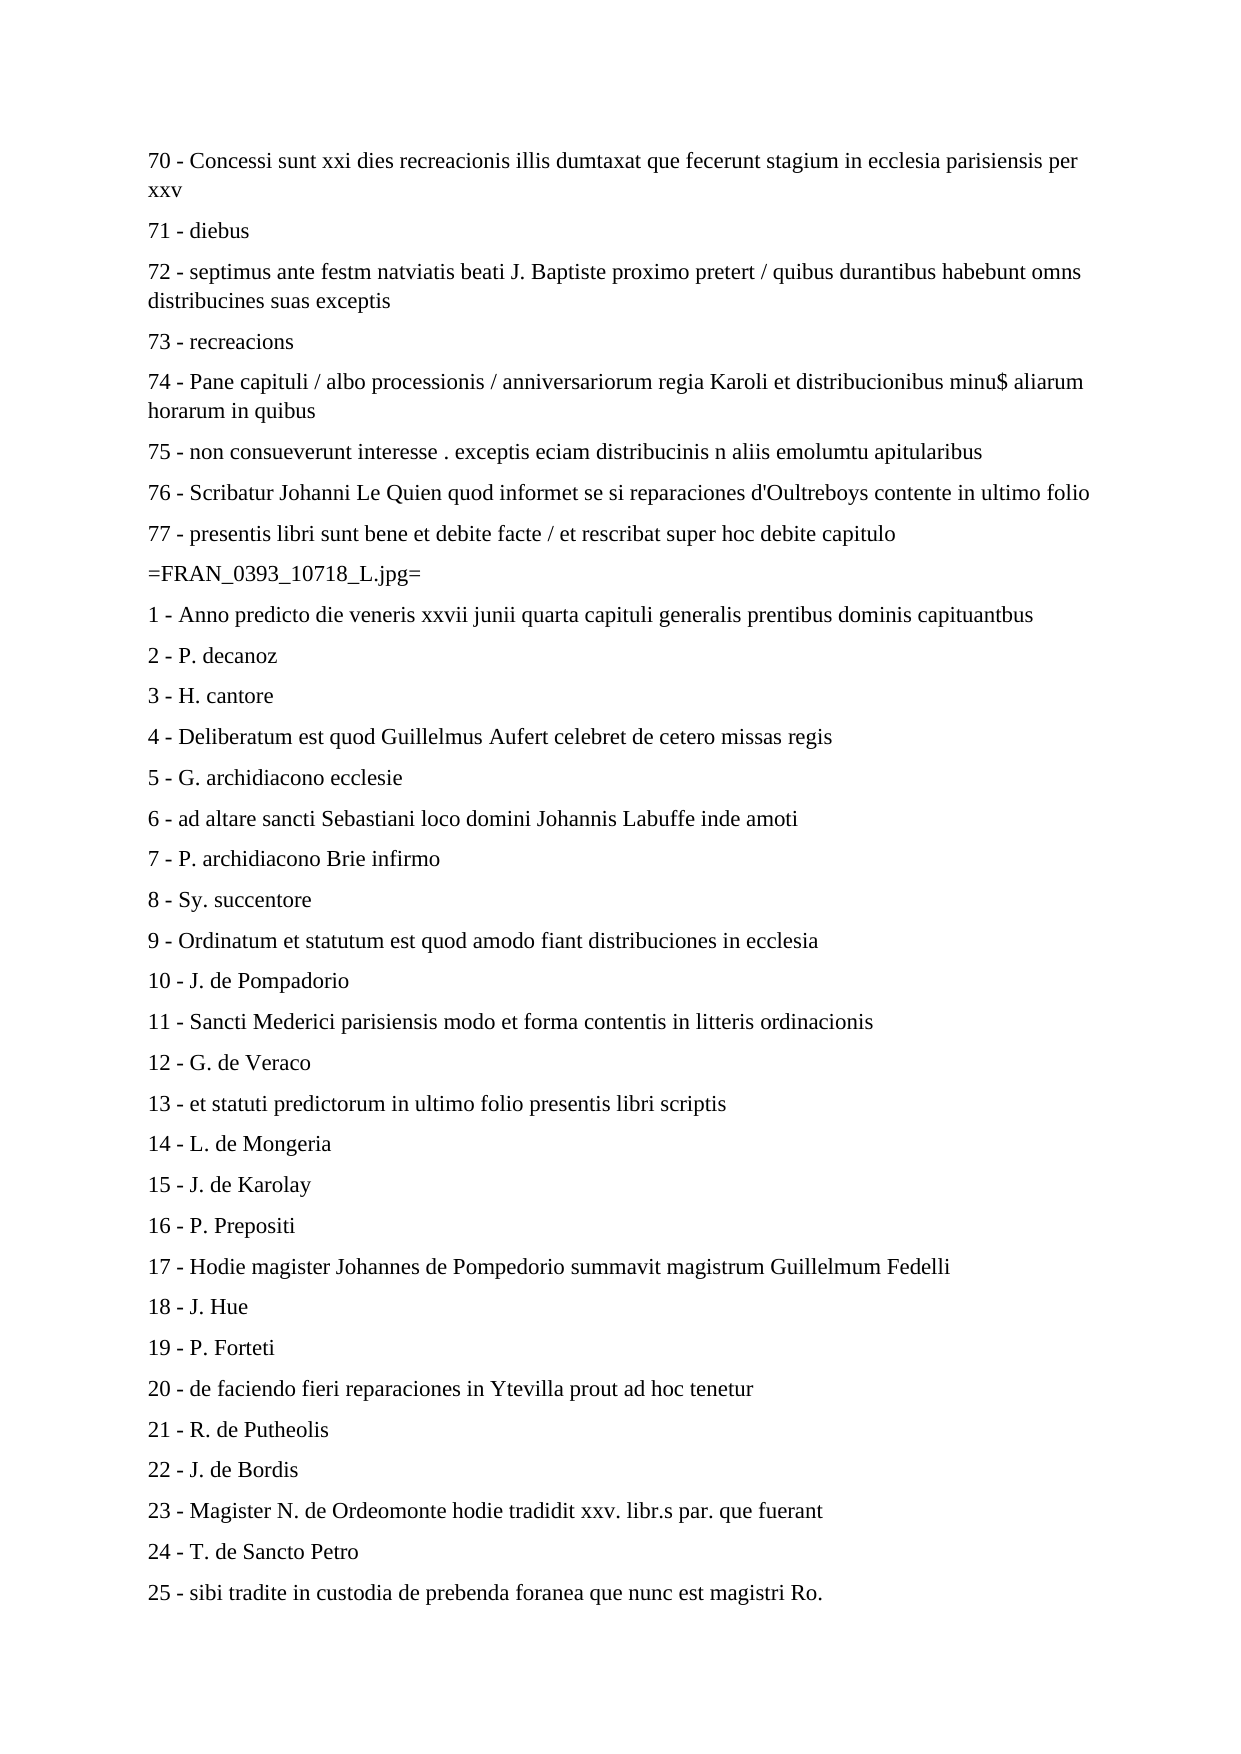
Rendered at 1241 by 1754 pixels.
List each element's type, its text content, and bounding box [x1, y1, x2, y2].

text 77 - presentis libri sunt bene et debite facte / et rescribat super hoc debite capitulo [148, 519, 1093, 546]
text 17 - Hodie magister Johannes de Pompedorio summavit magistrum Guillelmum Fedelli [148, 1253, 1093, 1279]
text 22 - J. de Bordis [148, 1456, 1093, 1483]
text 11 - Sancti Mederici parisiensis modo et forma contentis in litteris ordinacionis [148, 1008, 1093, 1035]
text 2 - P. decanoz [148, 642, 1093, 668]
text 72 - septimus ante festm natviatis beati J. Baptiste proximo pretert / quibus durantibus habebunt omns distribucines suas exceptis [148, 258, 1093, 313]
text 76 - Scribatur Johanni Le Quien quod informet se si reparaciones d'Oultreboys contente in ultimo folio [148, 479, 1093, 505]
text 8 - Sy. succentore [148, 886, 1093, 912]
text 5 - G. archidiacono ecclesie [148, 764, 1093, 790]
text 16 - P. Prepositi [148, 1212, 1093, 1238]
text 10 - J. de Pompadorio [148, 968, 1093, 994]
text =FRAN_0393_10718_L.jpg= [148, 560, 1093, 587]
text 15 - J. de Karolay [148, 1171, 1093, 1198]
text 75 - non consueverunt interesse . exceptis eciam distribucinis n aliis emolumtu apitularibus [148, 438, 1093, 464]
text 14 - L. de Mongeria [148, 1131, 1093, 1157]
text 19 - P. Forteti [148, 1334, 1093, 1361]
text 74 - Pane capituli / albo processionis / anniversariorum regia Karoli et distribucionibus minu$ aliarum horarum in quibus [148, 368, 1093, 424]
text 21 - R. de Putheolis [148, 1416, 1093, 1442]
text 24 - T. de Sancto Petro [148, 1538, 1093, 1564]
text 6 - ad altare sancti Sebastiani loco domini Johannis Labuffe inde amoti [148, 805, 1093, 831]
text 73 - recreacions [148, 328, 1093, 354]
text 9 - Ordinatum et statutum est quod amodo fiant distribuciones in ecclesia [148, 927, 1093, 953]
text 12 - G. de Veraco [148, 1049, 1093, 1075]
text 13 - et statuti predictorum in ultimo folio presentis libri scriptis [148, 1090, 1093, 1116]
text 23 - Magister N. de Ordeomonte hodie tradidit xxv. libr.s par. que fuerant [148, 1497, 1093, 1523]
text 4 - Deliberatum est quod Guillelmus Aufert celebret de cetero missas regis [148, 723, 1093, 749]
text 71 - diebus [148, 217, 1093, 244]
text 3 - H. cantore [148, 682, 1093, 709]
text 70 - Concessi sunt xxi dies recreacionis illis dumtaxat que fecerunt stagium in ecclesia parisiensis per xxv [148, 148, 1093, 203]
text 7 - P. archidiacono Brie infirmo [148, 845, 1093, 872]
text 1 - Anno predicto die veneris xxvii junii quarta capituli generalis prentibus dominis capituantbus [148, 601, 1093, 627]
text 25 - sibi tradite in custodia de prebenda foranea que nunc est magistri Ro. [148, 1578, 1093, 1605]
text 20 - de faciendo fieri reparaciones in Ytevilla prout ad hoc tenetur [148, 1375, 1093, 1401]
text 18 - J. Hue [148, 1293, 1093, 1320]
